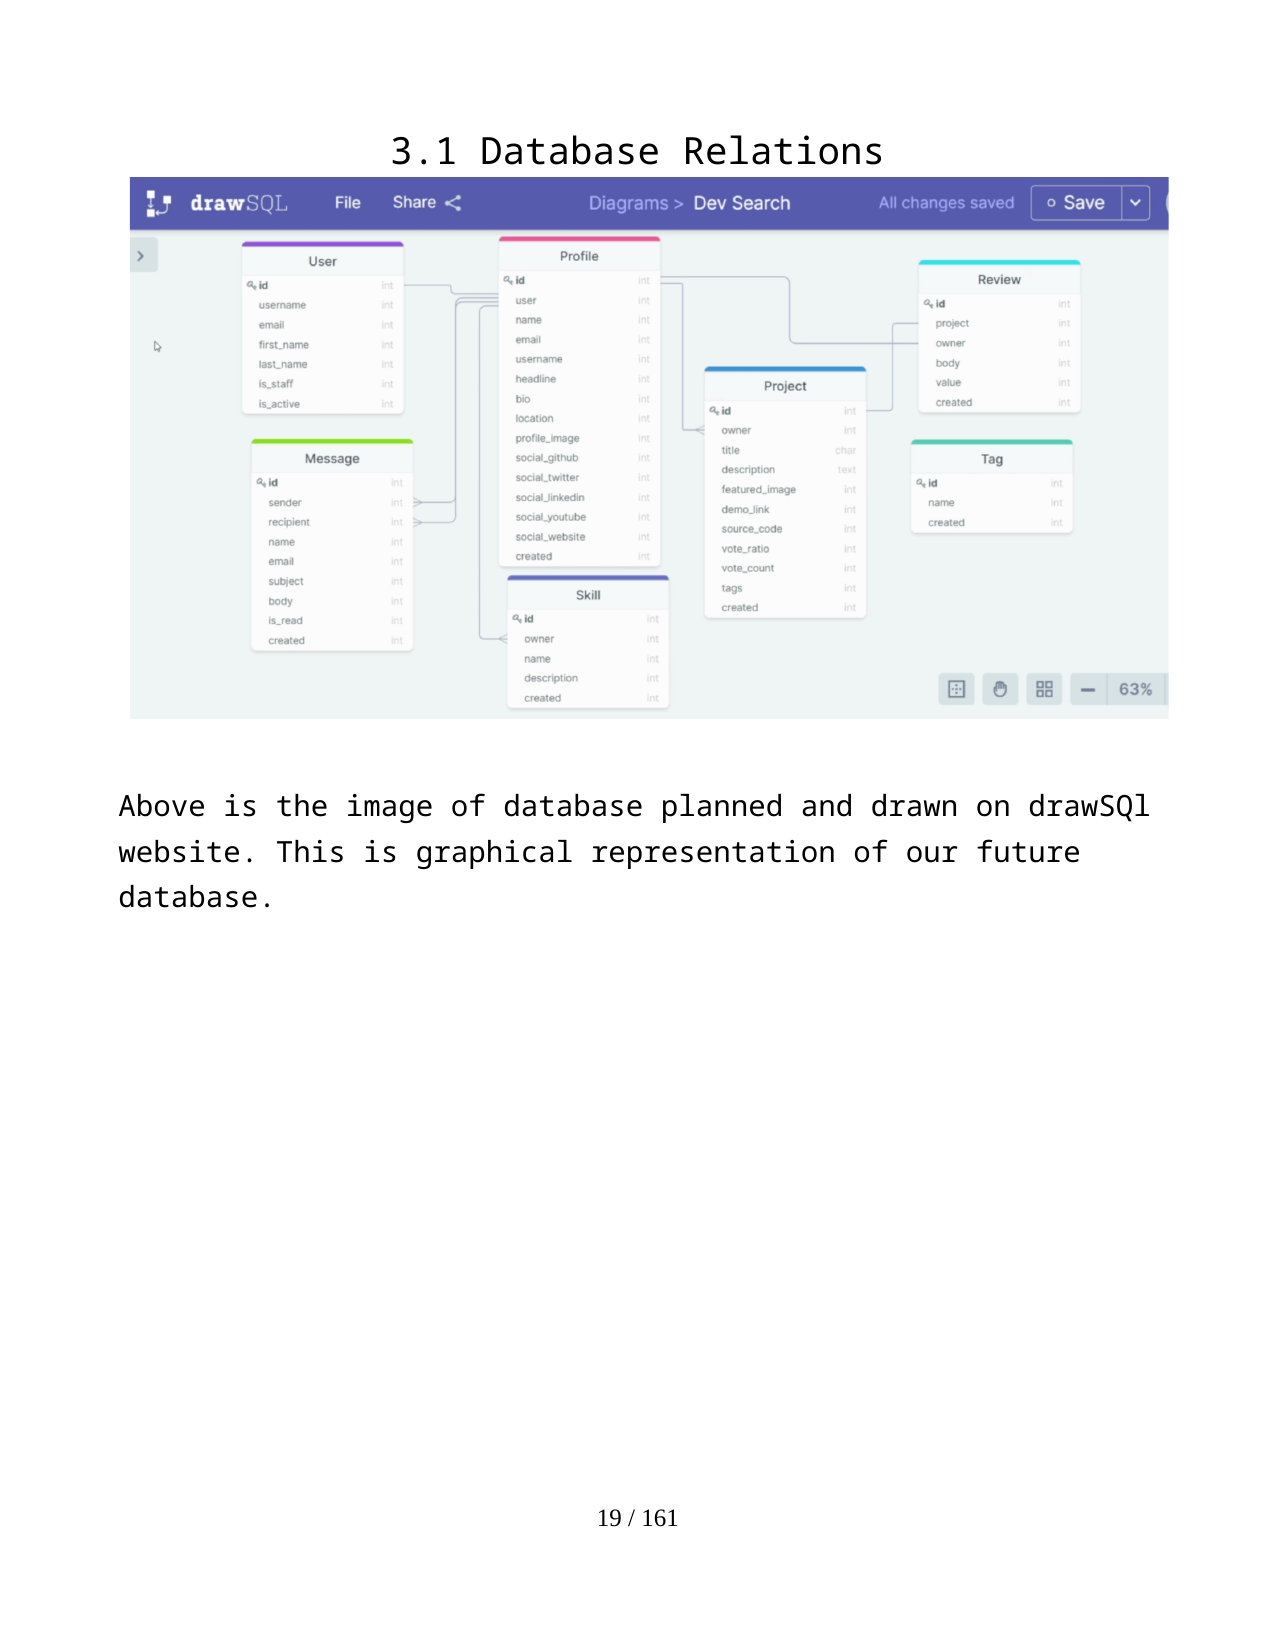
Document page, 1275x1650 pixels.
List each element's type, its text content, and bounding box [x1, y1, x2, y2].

picture [129, 177, 1169, 719]
text Above is the image of database planned and drawn on drawSQl website. This is graphical representation of our future database. [118, 785, 1157, 916]
subtitle 3.1 Database Relations [118, 124, 1157, 175]
